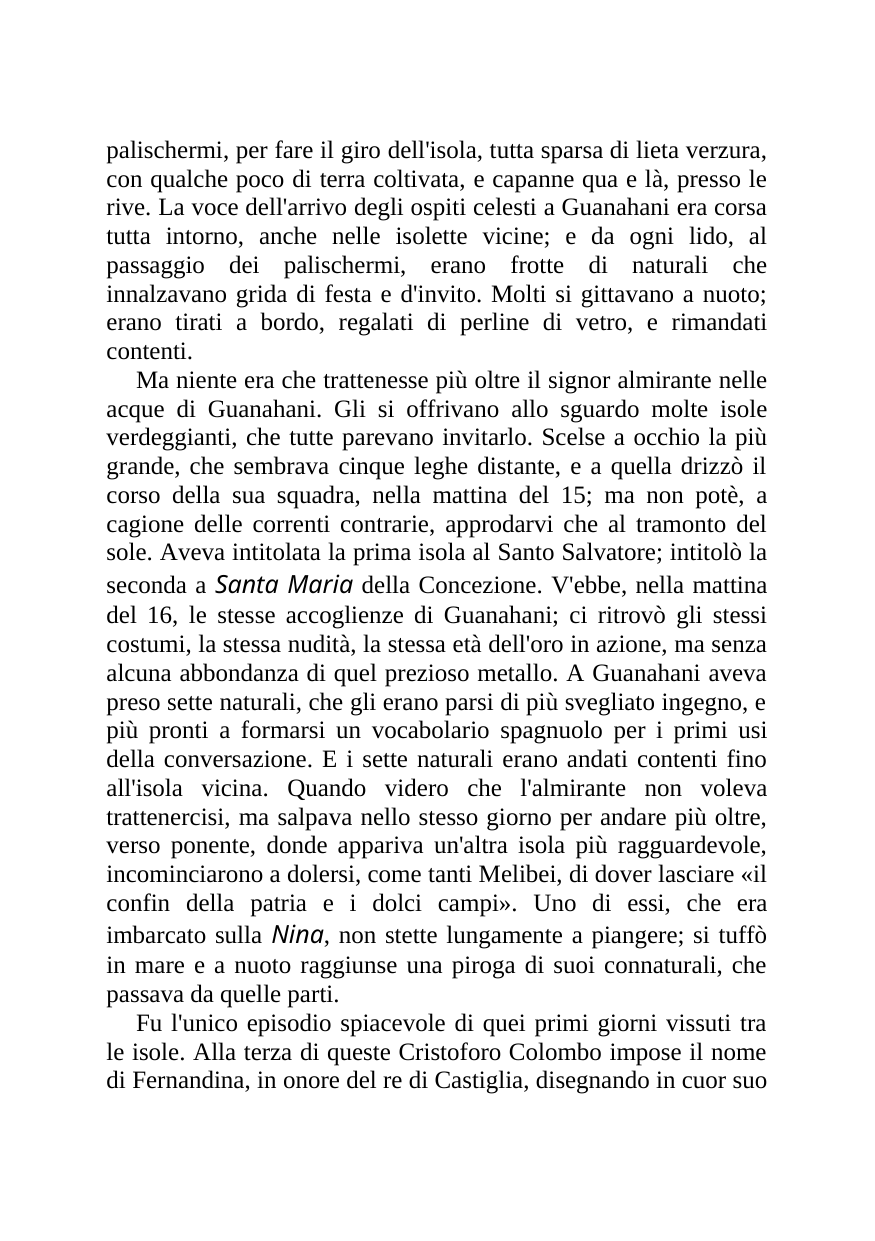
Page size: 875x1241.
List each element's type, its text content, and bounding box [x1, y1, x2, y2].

text Fu l'unico episodio spiacevole di quei primi giorni vissuti tra le isole. Alla terza di queste Cristoforo Colombo impose il nome di Fernandina, in onore del re di Castiglia, disegnando in cuor suo [106, 1008, 768, 1094]
text Ma niente era che trattenesse più oltre il signor almirante nelle acque di Guanahani. Gli si offrivano allo sguardo molte isole verdeggianti, che tutte parevano invitarlo. Scelse a occhio la più grande, che sembrava cinque leghe distante, e a quella drizzò il corso della sua squadra, nella mattina del 15; ma non potè, a cagione delle correnti contrarie, approdarvi che al tramonto del sole. Aveva intitolata la prima isola al Santo Salvatore; intitolò la seconda a Santa Maria della Concezione. V'ebbe, nella mattina del 16, le stesse accoglienze di Guanahani; ci ritrovò gli stessi costumi, la stessa nudità, la stessa età dell'oro in azione, ma senza alcuna abbondanza di quel prezioso metallo. A Guanahani aveva preso sette naturali, che gli erano parsi di più svegliato ingegno, e più pronti a formarsi un vocabolario spagnuolo per i primi usi della conversazione. E i sette naturali erano andati contenti fino all'isola vicina. Quando videro che l'almirante non voleva trattenercisi, ma salpava nello stesso giorno per andare più oltre, verso ponente, donde appariva un'altra isola più ragguardevole, incominciarono a dolersi, come tanti Melibei, di dover lasciare «il confin della patria e i dolci campi». Uno di essi, che era imbarcato sulla Nina, non stette lungamente a piangere; si tuffò in mare e a nuoto raggiunse una piroga di suoi connaturali, che passava da quelle parti. [106, 365, 768, 1008]
text palischermi, per fare il giro dell'isola, tutta sparsa di lieta verzura, con qualche poco di terra coltivata, e capanne qua e là, presso le rive. La voce dell'arrivo degli ospiti celesti a Guanahani era corsa tutta intorno, anche nelle isolette vicine; e da ogni lido, al passaggio dei palischermi, erano frotte di naturali che innalzavano grida di festa e d'invito. Molti si gittavano a nuoto; erano tirati a bordo, regalati di perline di vetro, e rimandati contenti. [106, 135, 768, 365]
